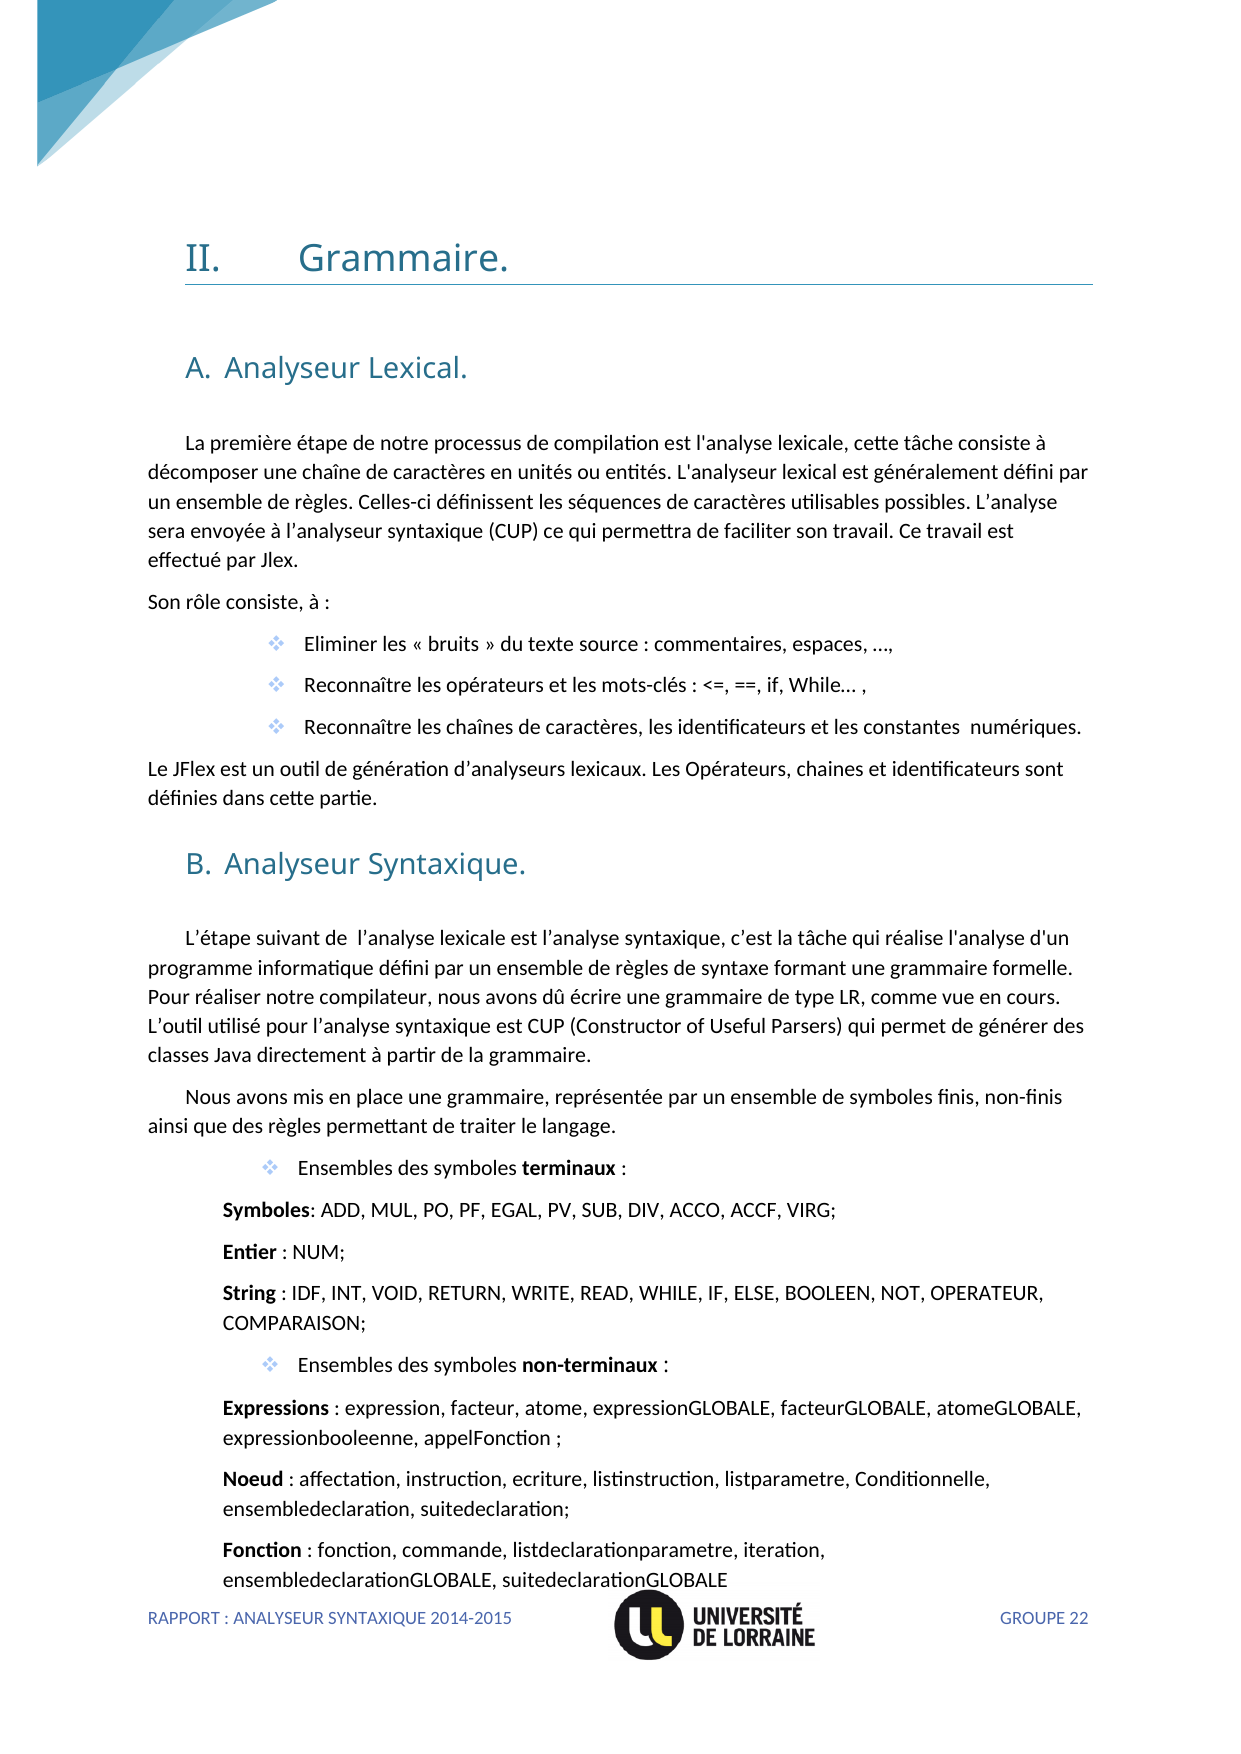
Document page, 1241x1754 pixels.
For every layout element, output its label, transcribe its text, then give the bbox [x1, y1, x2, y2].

text L’étape suivant de l’analyse lexicale est l’analyse syntaxique, c’est la tâche qui réalise l'analyse d'un programme informatique défini par un ensemble de règles de syntaxe formant une grammaire formelle. Pour réaliser notre compilateur, nous avons dû écrire une grammaire de type LR, comme vue en cours. L’outil utilisé pour l’analyse syntaxique est CUP (Constructor of Useful Parsers) qui permet de générer des classes Java directement à partir de la grammaire. [148, 924, 1093, 1068]
list Symboles: ADD, MUL, PO, PF, EGAL, PV, SUB, DIV, ACCO, ACCF, VIRG; [223, 1196, 1093, 1223]
list Noeud : affectation, instruction, ecriture, listinstruction, listparametre, Conditionnelle, ensembledeclaration, suitedeclaration; [223, 1465, 1093, 1521]
list Eliminer les « bruits » du texte source : commentaires, espaces, …, [266, 630, 1093, 657]
list Grammaire. [185, 231, 1093, 284]
list Ensembles des symboles terminaux : [260, 1154, 1093, 1181]
text Son rôle consiste, à : [148, 588, 1093, 615]
text Nous avons mis en place une grammaire, représentée par un ensemble de symboles finis, non-finis ainsi que des règles permettant de traiter le langage. [148, 1083, 1093, 1139]
list String : IDF, INT, VOID, RETURN, WRITE, READ, WHILE, IF, ELSE, BOOLEEN, NOT, OPERATEUR, COMPARAISON; [223, 1279, 1093, 1336]
text Le JFlex est un outil de génération d’analyseurs lexicaux. Les Opérateurs, chaines et identificateurs sont définies dans cette partie. [148, 755, 1093, 811]
list Fonction : fonction, commande, listdeclarationparametre, iteration, ensembledeclarationGLOBALE, suitedeclarationGLOBALE [223, 1536, 1093, 1592]
list Reconnaître les chaînes de caractères, les identificateurs et les constantes numériques. [266, 713, 1093, 740]
list Analyseur Syntaxique. [185, 843, 1093, 883]
list Expressions : expression, facteur, atome, expressionGLOBALE, facteurGLOBALE, atomeGLOBALE, expressionbooleenne, appelFonction ; [223, 1394, 1093, 1450]
list Analyseur Lexical. [185, 348, 1093, 387]
list Ensembles des symboles non-terminaux : [260, 1351, 1093, 1379]
text La première étape de notre processus de compilation est l'analyse lexicale, cette tâche consiste à décomposer une chaîne de caractères en unités ou entités. L'analyseur lexical est généralement défini par un ensemble de règles. Celles-ci définissent les séquences de caractères utilisables possibles. L’analyse sera envoyée à l’analyseur syntaxique (CUP) ce qui permettra de faciliter son travail. Ce travail est effectué par Jlex. [148, 429, 1093, 573]
list Entier : NUM; [223, 1238, 1093, 1264]
list Reconnaître les opérateurs et les mots-clés : <=, ==, if, While… , [266, 672, 1093, 698]
